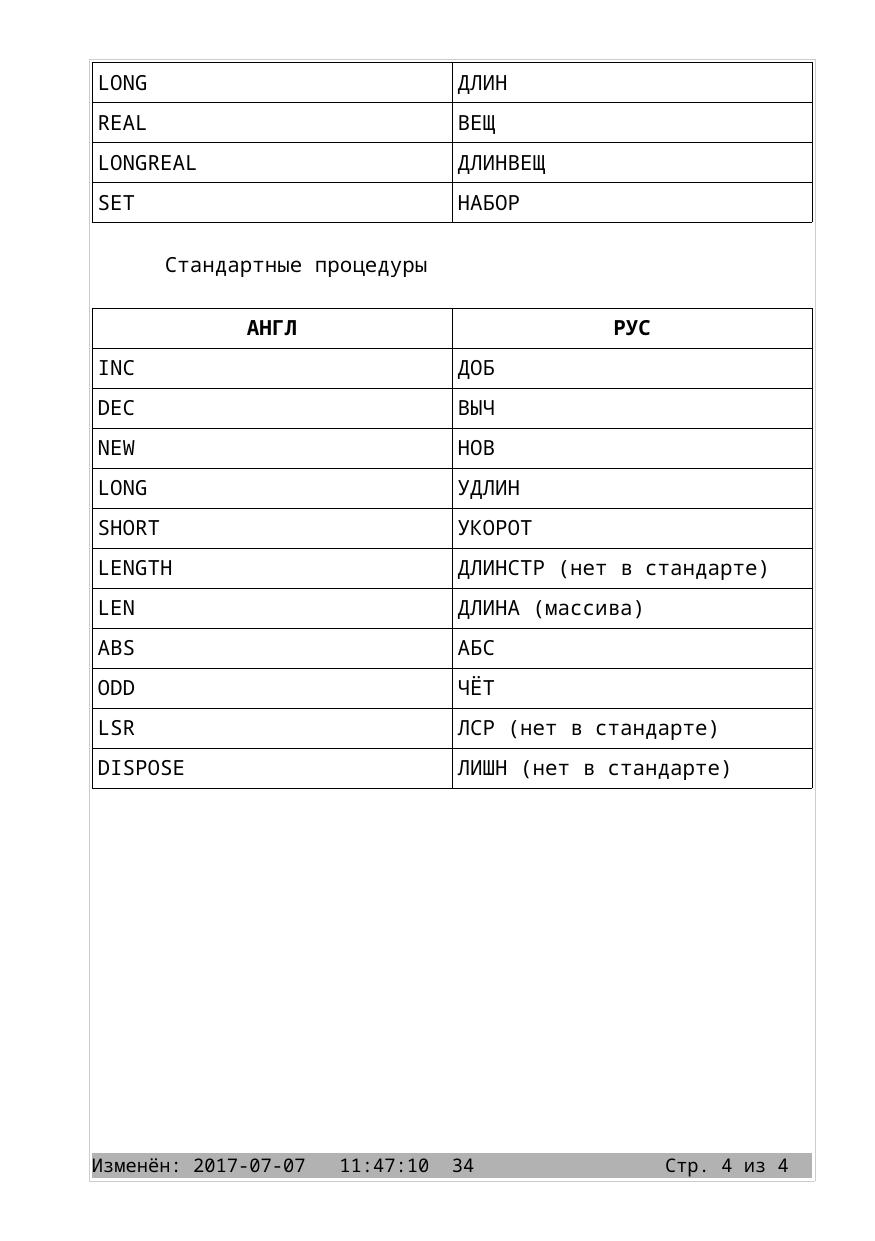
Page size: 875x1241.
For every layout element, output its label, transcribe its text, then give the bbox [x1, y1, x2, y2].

table_cell ДЛИНВЕЩ [453, 143, 812, 182]
table_cell REAL [93, 103, 452, 142]
table_cell LEN [93, 589, 452, 627]
table_header АНГЛ [93, 309, 452, 347]
table_cell ВЕЩ [453, 103, 812, 142]
table_cell LONG [93, 63, 452, 102]
table_cell LENGTH [93, 549, 452, 587]
table_cell NEW [93, 429, 452, 467]
table_cell УКОРОТ [453, 509, 812, 547]
table_cell ЛСР (нет в стандарте) [453, 709, 812, 747]
table_cell ЧЁТ [453, 669, 812, 707]
table_cell УДЛИН [453, 469, 812, 507]
table_cell LONGREAL [93, 143, 452, 182]
table_cell ЛИШН (нет в стандарте) [453, 749, 812, 787]
table_cell DEC [93, 389, 452, 427]
table_cell LONG [93, 469, 452, 507]
table_cell ODD [93, 669, 452, 707]
table_cell ДОБ [453, 349, 812, 387]
table_cell SET [93, 183, 452, 222]
table_cell ДЛИНА (массива) [453, 589, 812, 627]
table_cell НАБОР [453, 183, 812, 222]
text Стандартные процедуры [92, 251, 812, 279]
table_cell DISPOSE [93, 749, 452, 787]
table_cell SHORT [93, 509, 452, 547]
table_cell АБС [453, 629, 812, 667]
table_cell INC [93, 349, 452, 387]
table_cell ДЛИН [453, 63, 812, 102]
table_cell ВЫЧ [453, 389, 812, 427]
table_cell ABS [93, 629, 452, 667]
table_cell НОВ [453, 429, 812, 467]
table_cell LSR [93, 709, 452, 747]
table_cell ДЛИНСТР (нет в стандарте) [453, 549, 812, 587]
table_header РУС [453, 309, 812, 347]
